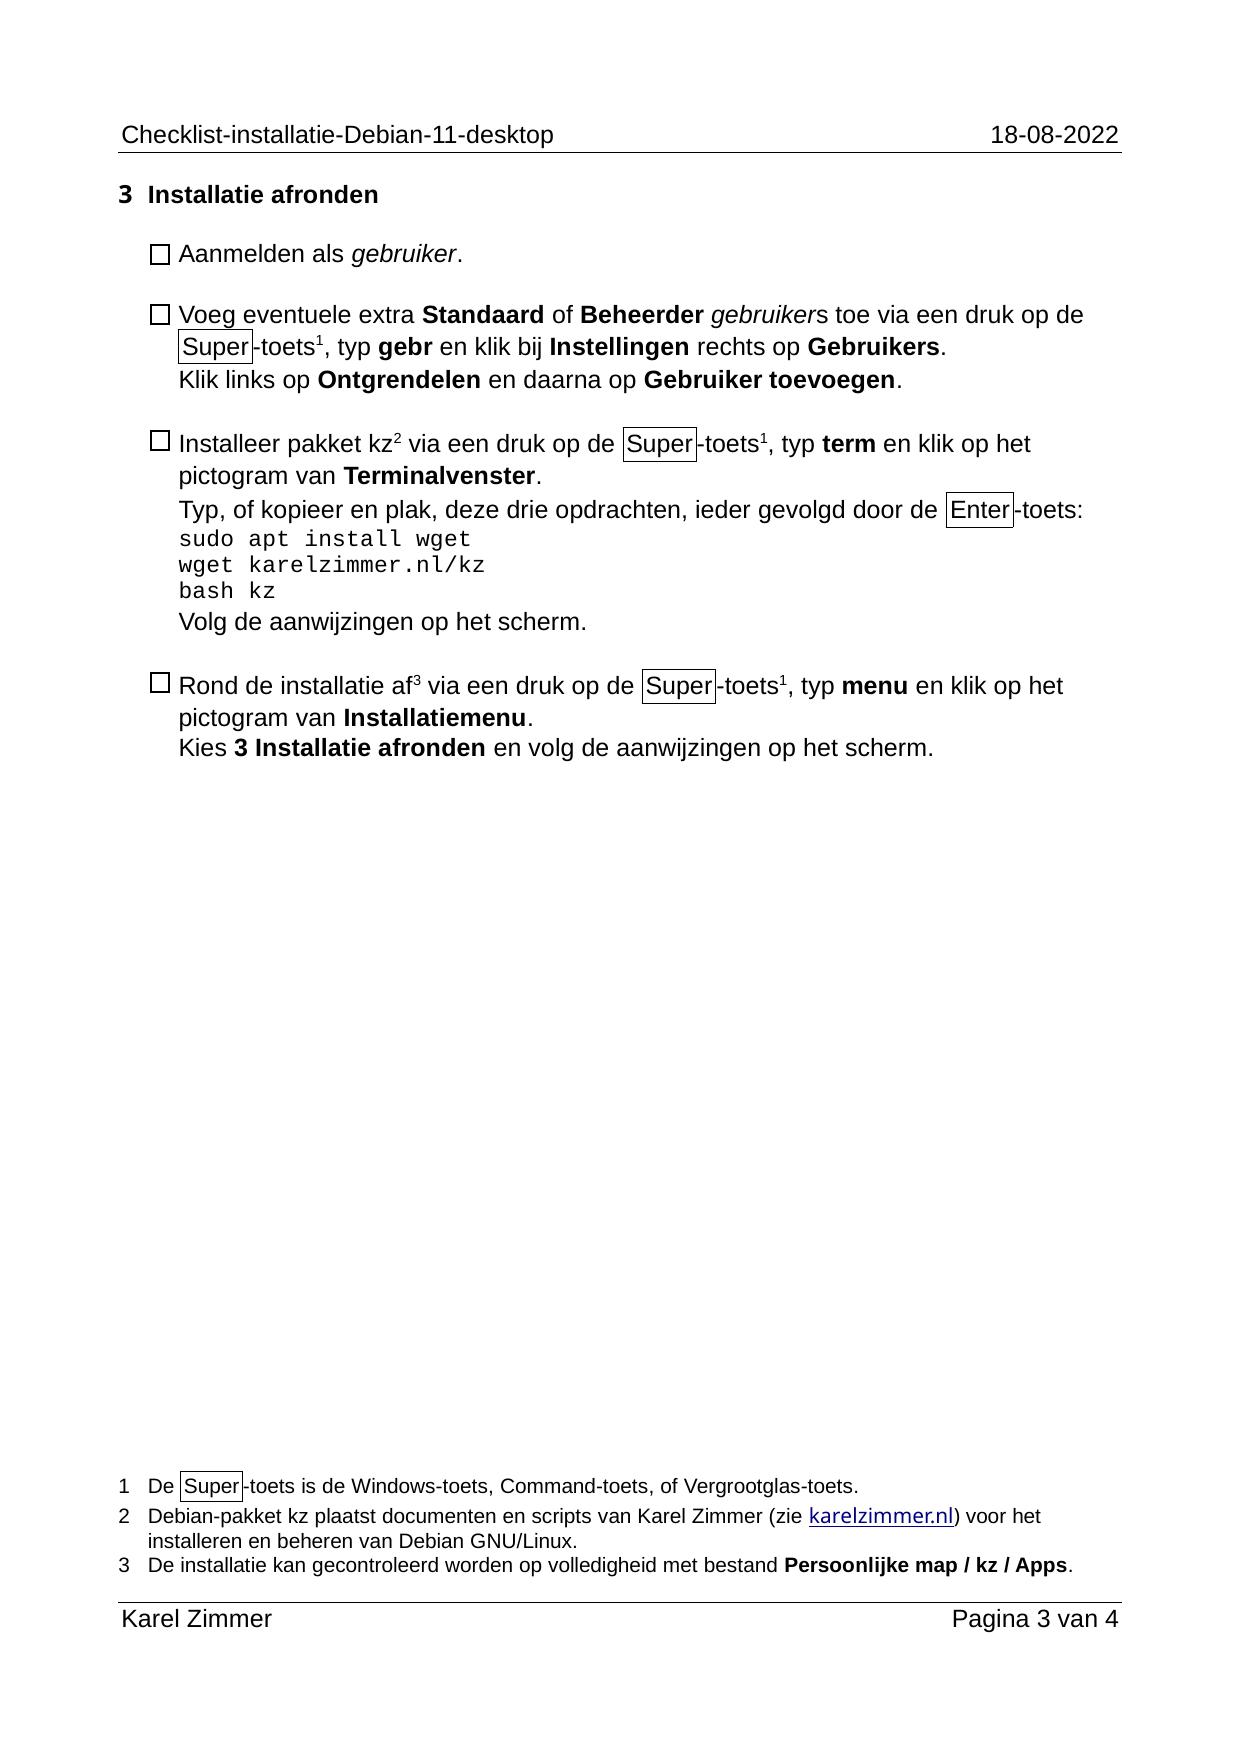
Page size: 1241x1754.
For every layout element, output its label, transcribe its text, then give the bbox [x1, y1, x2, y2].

table_header Aanmelden als gebruiker. [177, 239, 1121, 269]
table_cell [141, 395, 177, 426]
table_cell [141, 667, 177, 733]
table_cell [177, 637, 1121, 667]
table_cell Klik links op Ontgrendelen en daarna op Gebruiker toevoegen. [177, 365, 1121, 395]
table_cell [177, 269, 1121, 300]
table_cell [141, 733, 177, 763]
list Installatie afronden [118, 177, 1122, 211]
table_cell Rond de installatie af via een druk op de Super-toets1, typ menu en klik op het pictogram van Installatiemenu. [177, 667, 1121, 733]
table_cell Voeg eventuele extra Standaard of Beheerder gebruikers toe via een druk op de Super-toets, typ gebr en klik bij Instellingen rechts op Gebruikers. [177, 300, 1121, 365]
table_cell [141, 491, 177, 607]
table_cell [177, 395, 1121, 426]
table_cell Installeer pakket kz via een druk op de Super-toets1, typ term en klik op het pictogram van Terminalvenster. [177, 426, 1121, 491]
table_header [141, 239, 177, 269]
table_cell [141, 607, 177, 637]
table_cell [141, 300, 177, 365]
table_cell [141, 637, 177, 667]
table_cell Volg de aanwijzingen op het scherm. [177, 607, 1121, 637]
table_cell [141, 269, 177, 300]
table_cell Kies 3 Installatie afronden en volg de aanwijzingen op het scherm. [177, 733, 1121, 763]
table_cell [141, 365, 177, 395]
table_cell Typ, of kopieer en plak, deze drie opdrachten, ieder gevolgd door de Enter-toets: sudo apt install wget wget karelzimmer.nl/kz bash kz [177, 491, 1121, 607]
table_cell [141, 426, 177, 491]
